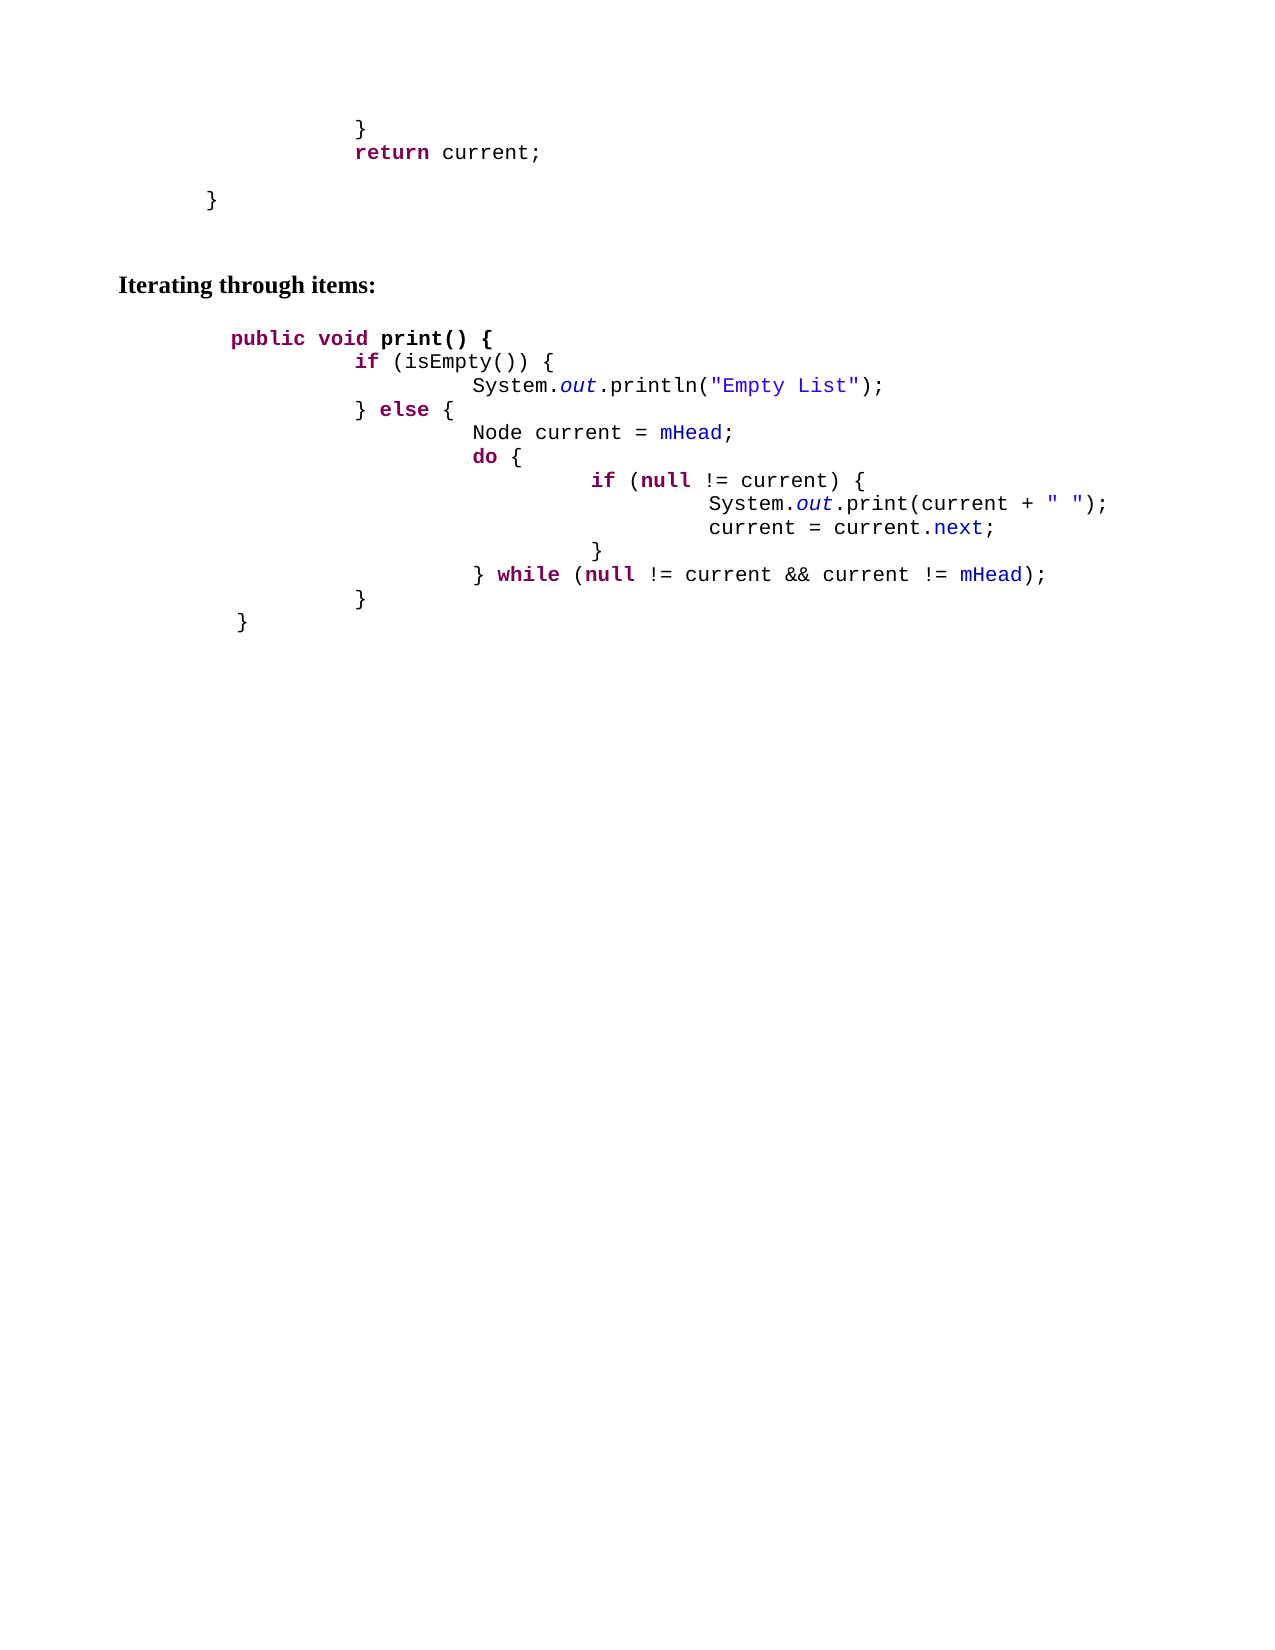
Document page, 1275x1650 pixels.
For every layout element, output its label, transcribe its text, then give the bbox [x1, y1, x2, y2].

text } [118, 611, 1157, 635]
text return current; [118, 142, 1157, 165]
text Iterating through items: [118, 270, 1157, 299]
text } while (null != current && current != mHead); [118, 564, 1157, 588]
text } [118, 118, 1157, 142]
text } [118, 189, 1157, 213]
text public void print() { [118, 328, 1157, 351]
text do { [118, 446, 1157, 469]
text System.out.print(current + " "); [118, 493, 1157, 517]
text System.out.println("Empty List"); [118, 375, 1157, 399]
text } [118, 541, 1157, 564]
text if (isEmpty()) { [118, 351, 1157, 375]
text current = current.next; [118, 517, 1157, 541]
text Node current = mHead; [118, 422, 1157, 446]
text if (null != current) { [118, 469, 1157, 493]
text } else { [118, 399, 1157, 422]
text } [118, 588, 1157, 611]
